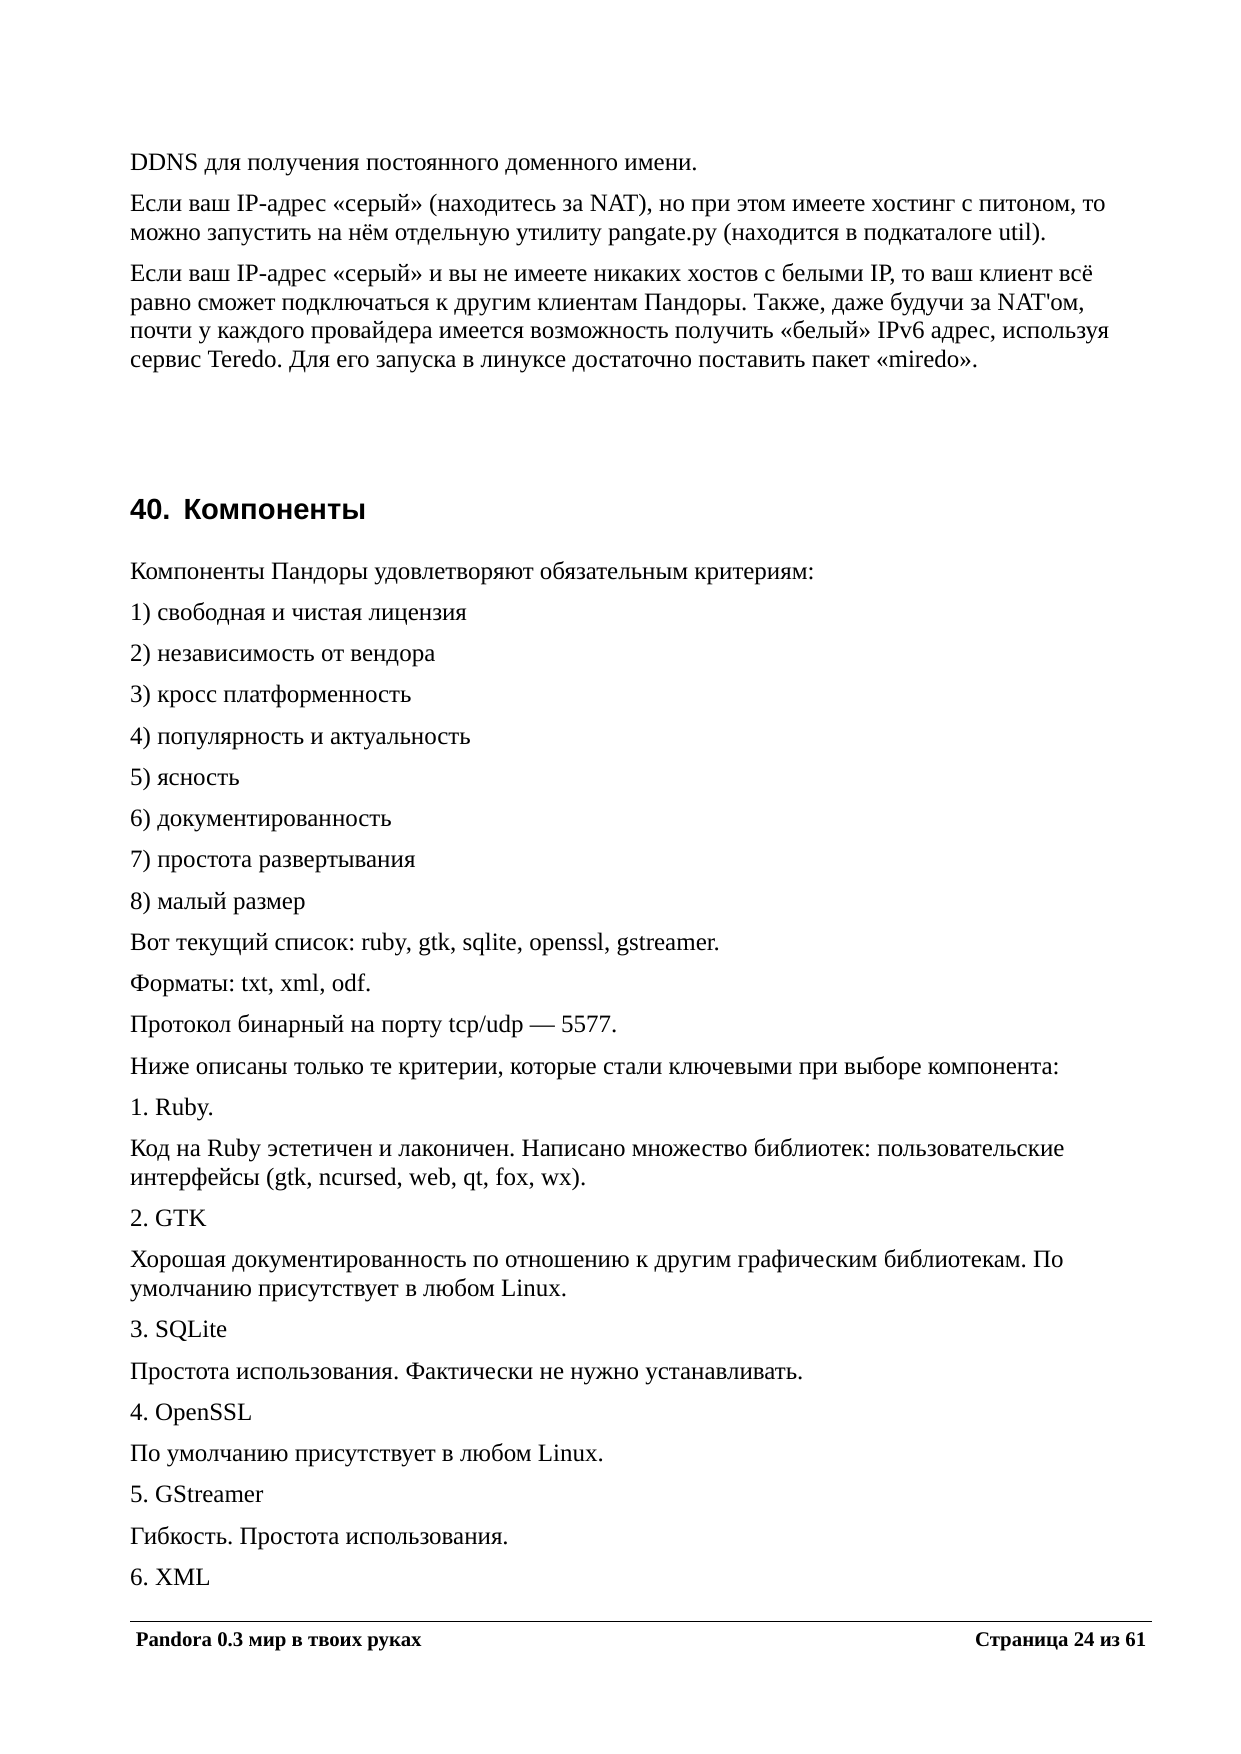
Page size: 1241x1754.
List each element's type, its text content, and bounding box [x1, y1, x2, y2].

text 1) свободная и чистая лицензия [130, 597, 1152, 626]
text 3) кросс платформенность [130, 679, 1152, 708]
text 5. GStreamer [130, 1479, 1152, 1508]
text Если ваш IP-адрес «серый» (находитесь за NAT), но при этом имеете хостинг с питоном, то можно запустить на нём отдельную утилиту pangate.py (находится в подкаталоге util). [130, 188, 1152, 246]
text 2. GTK [130, 1203, 1152, 1232]
text DDNS для получения постоянного доменного имени. [130, 147, 1152, 176]
text Хорошая документированность по отношению к другим графическим библиотекам. По умолчанию присутствует в любом Linux. [130, 1244, 1152, 1302]
text 8) малый размер [130, 886, 1152, 914]
text 2) независимость от вендора [130, 638, 1152, 667]
text 4. OpenSSL [130, 1397, 1152, 1426]
text Простота использования. Фактически не нужно устанавливать. [130, 1356, 1152, 1384]
text 7) простота развертывания [130, 844, 1152, 873]
text Протокол бинарный на порту tcp/udp — 5577. [130, 1009, 1152, 1038]
text Если ваш IP-адрес «серый» и вы не имеете никаких хостов с белыми IP, то ваш клиент всё равно сможет подключаться к другим клиентам Пандоры. Также, даже будучи за NAT'ом, почти у каждого провайдера имеется возможность получить «белый» IPv6 адрес, используя сервис Teredo. Для его запуска в линуксе достаточно поставить пакет «miredo». [130, 258, 1152, 373]
text По умолчанию присутствует в любом Linux. [130, 1438, 1152, 1467]
text Компоненты Пандоры удовлетворяют обязательным критериям: [130, 556, 1152, 584]
text 4) популярность и актуальность [130, 721, 1152, 749]
text 5) ясность [130, 762, 1152, 791]
text Ниже описаны только те критерии, которые стали ключевыми при выборе компонента: [130, 1051, 1152, 1079]
text Форматы: txt, xml, odf. [130, 968, 1152, 997]
text 6) документированность [130, 803, 1152, 832]
text Код на Ruby эстетичен и лаконичен. Написано множество библиотек: пользовательские интерфейсы (gtk, ncursed, web, qt, fox, wx). [130, 1133, 1152, 1191]
subtitle Компоненты [130, 492, 1152, 526]
text Вот текущий список: ruby, gtk, sqlite, openssl, gstreamer. [130, 927, 1152, 956]
text Гибкость. Простота использования. [130, 1521, 1152, 1549]
text 6. XML [130, 1562, 1152, 1591]
text 3. SQLite [130, 1314, 1152, 1343]
text 1. Ruby. [130, 1092, 1152, 1121]
